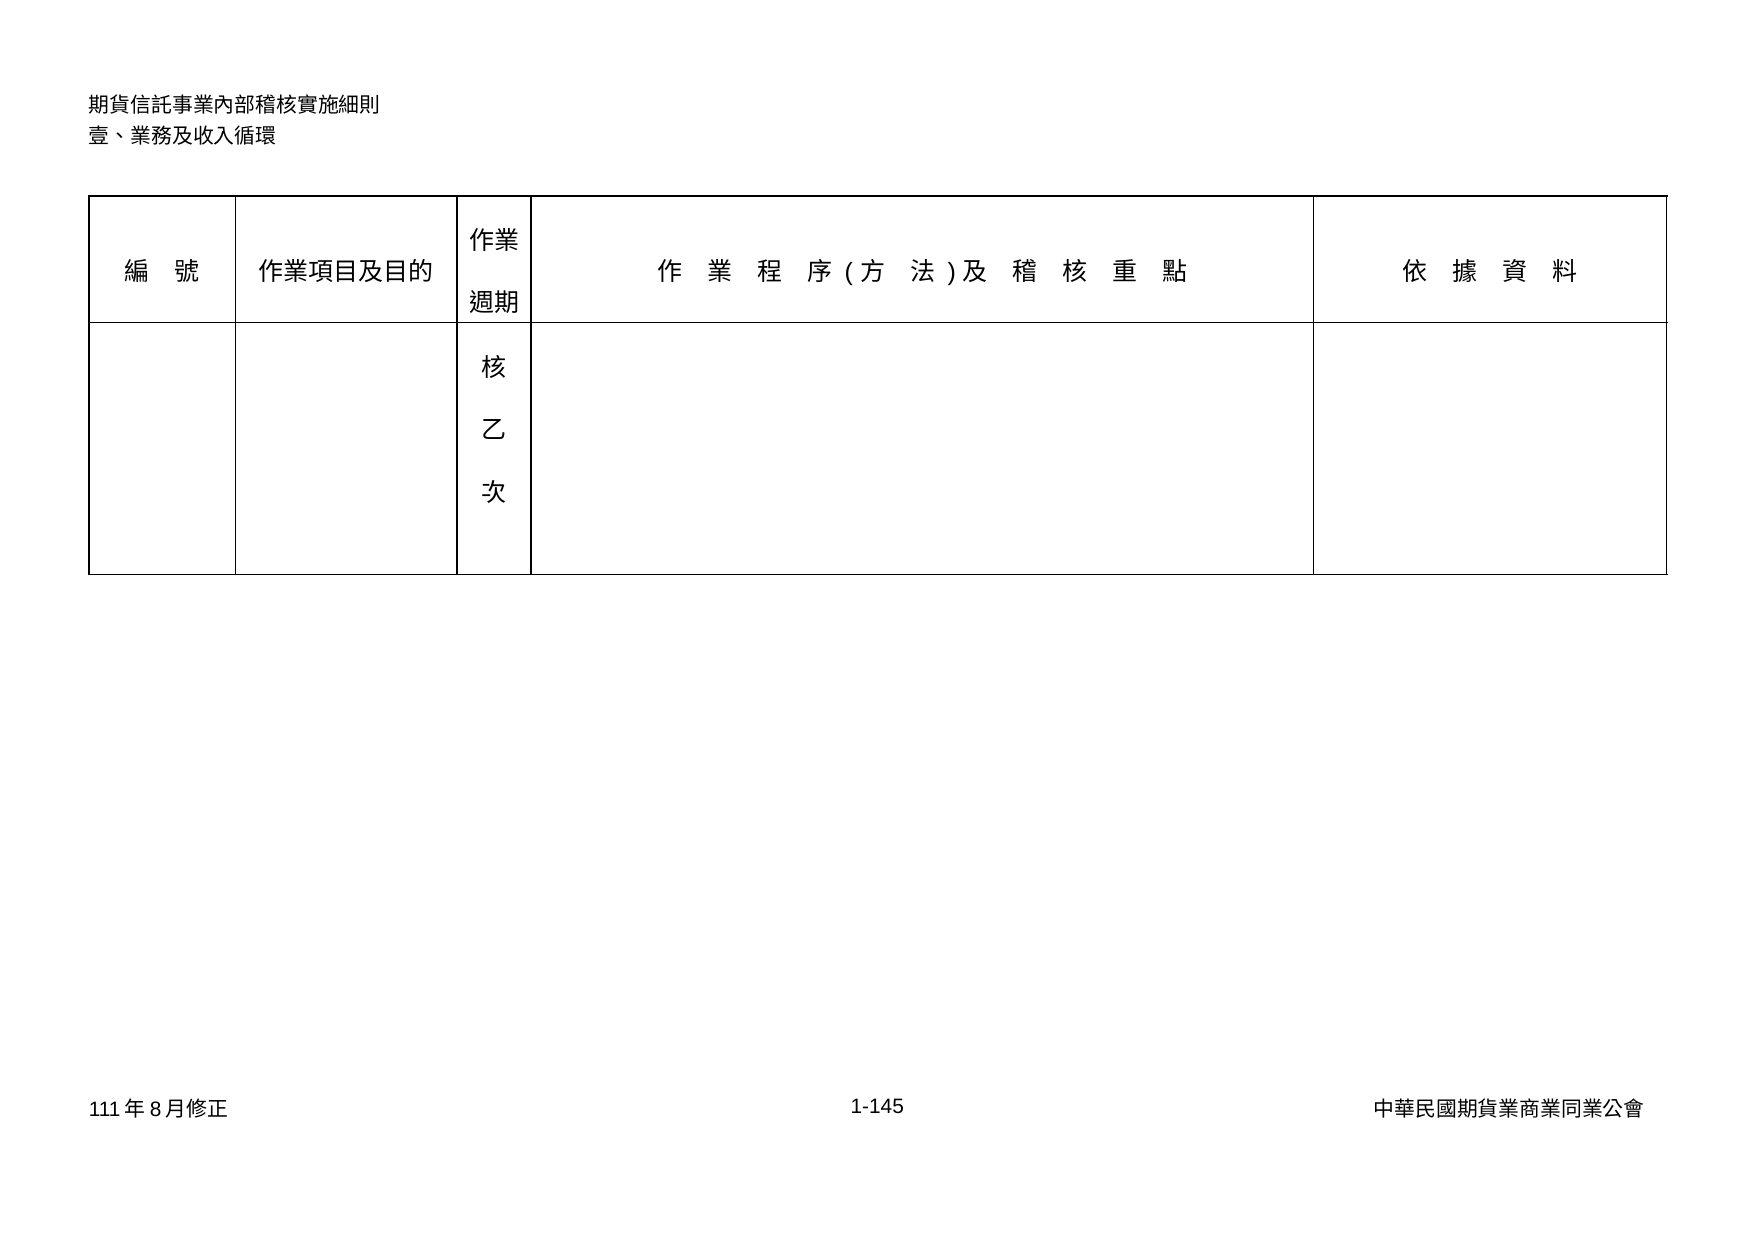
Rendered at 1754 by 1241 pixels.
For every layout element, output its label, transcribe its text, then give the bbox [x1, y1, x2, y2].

table_header 作業 週期 [458, 197, 530, 322]
table_header 作業項目及目的 [236, 197, 456, 322]
table_cell [532, 323, 1313, 573]
table_cell 核 乙 次 [458, 323, 530, 573]
table_cell [236, 323, 456, 573]
table_header 編 號 [90, 197, 235, 322]
table_cell [1314, 323, 1666, 573]
table_cell [90, 323, 235, 573]
table_header 依 據 資 料 [1314, 197, 1666, 322]
table_header 作 業 程 序 ( 方 法 ) 及 稽 核 重 點 [532, 197, 1313, 322]
